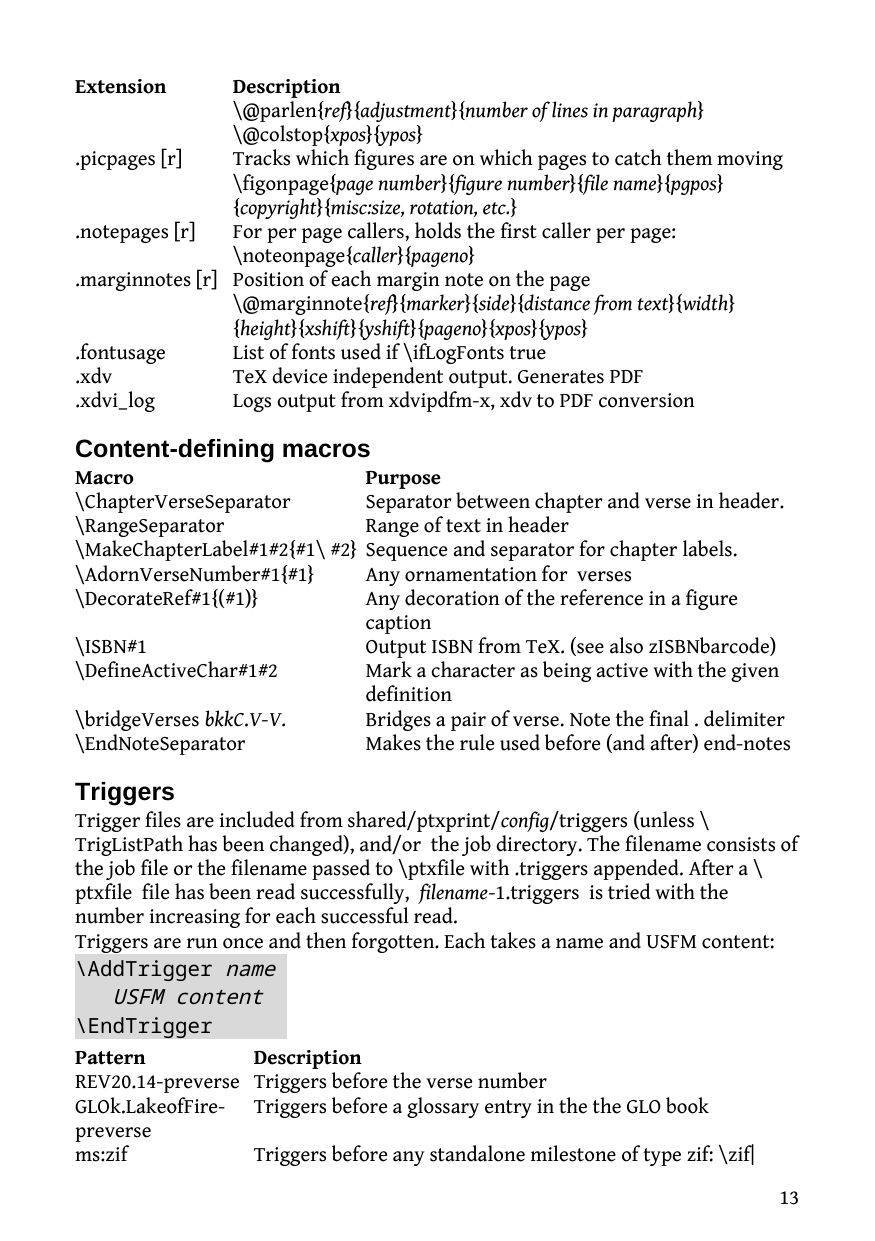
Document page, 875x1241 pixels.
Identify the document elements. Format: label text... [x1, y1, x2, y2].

table_cell .xdvi_log [75, 389, 233, 413]
table_cell For per page callers, holds the first caller per page: \noteonpage{caller}{pageno} [233, 220, 797, 268]
table_cell \MakeChapterLabel#1#2{#1\ #2} [75, 539, 365, 563]
table_cell \RangeSeparator [75, 515, 365, 539]
table_header Extension [75, 75, 233, 99]
table_cell Logs output from xdvipdfm-x, xdv to PDF conversion [233, 389, 797, 413]
table_cell \AdornVerseNumber#1{#1} [75, 563, 365, 587]
table_cell Output ISBN from TeX. (see also zISBNbarcode) [365, 635, 796, 659]
table_cell Tracks which figures are on which pages to catch them moving \figonpage{page number}{figure number}{file name}{pgpos}{copyright}{misc:size, rotation, etc.} [233, 148, 797, 220]
table_cell TeX device independent output. Generates PDF [233, 365, 797, 389]
table_cell \EndNoteSeparator [75, 732, 365, 756]
table_cell \DefineActiveChar#1#2 [75, 660, 365, 708]
text Trigger files are included from shared/ptxprint/config/triggers (unless \TrigListPath has been changed), and/or the job directory. The filename consists of the job file or the filename passed to \ptxfile with .triggers appended. After a \ptxfile file has been read successfully, filename-1.triggers is tried with the number increasing for each successful read. [75, 809, 799, 930]
table_cell Position of each margin note on the page \@marginnote{ref}{marker}{side}{distance from text}{width}{height}{xshift}{yshift}{pageno}{xpos}{ypos} [233, 268, 797, 341]
subtitle Content-defining macros [75, 434, 799, 463]
table_cell Any ornamentation for verses [365, 563, 796, 587]
table_header Pattern [75, 1047, 253, 1071]
table_cell Range of text in header [365, 515, 796, 539]
table_cell Triggers before a glossary entry in the the GLO book [254, 1095, 796, 1143]
table_cell Triggers before any standalone milestone of type zif: \zif| [254, 1143, 796, 1167]
table_cell .notepages [r] [75, 220, 233, 268]
subtitle Triggers [75, 777, 799, 806]
table_cell .marginnotes [r] [75, 268, 233, 341]
table_header Purpose [365, 466, 796, 490]
table_cell Sequence and separator for chapter labels. [365, 539, 796, 563]
table_header Description [233, 75, 797, 99]
table_cell \ISBN#1 [75, 635, 365, 659]
table_cell Mark a character as being active with the given definition [365, 660, 796, 708]
table_cell \@parlen{ref}{adjustment}{number of lines in paragraph} \@colstop{xpos}{ypos} [233, 99, 797, 147]
text Triggers are run once and then forgotten. Each takes a name and USFM content: [75, 930, 799, 954]
table_header Description [254, 1047, 796, 1071]
table_cell Makes the rule used before (and after) end-notes [365, 732, 796, 756]
table_cell \ChapterVerseSeparator [75, 490, 365, 514]
table_cell \bridgeVerses bkkC.V-V. [75, 708, 365, 732]
table_cell \DecorateRef#1{(#1)} [75, 587, 365, 635]
table_cell ms:zif [75, 1143, 253, 1167]
table_header \AddTrigger name USFM content \EndTrigger [75, 954, 287, 1039]
table_cell Triggers before the verse number [254, 1071, 796, 1095]
table_cell List of fonts used if \ifLogFonts true [233, 341, 797, 365]
table_header [288, 954, 797, 1039]
table_cell Bridges a pair of verse. Note the final . delimiter [365, 708, 796, 732]
table_cell [75, 99, 233, 147]
table_cell .picpages [r] [75, 148, 233, 220]
table_cell .fontusage [75, 341, 233, 365]
table_header Macro [75, 466, 365, 490]
table_cell REV20.14-preverse [75, 1071, 253, 1095]
table_cell Any decoration of the reference in a figure caption [365, 587, 796, 635]
table_cell .xdv [75, 365, 233, 389]
table_cell Separator between chapter and verse in header. [365, 490, 796, 514]
table_cell GLOk.LakeofFire-preverse [75, 1095, 253, 1143]
